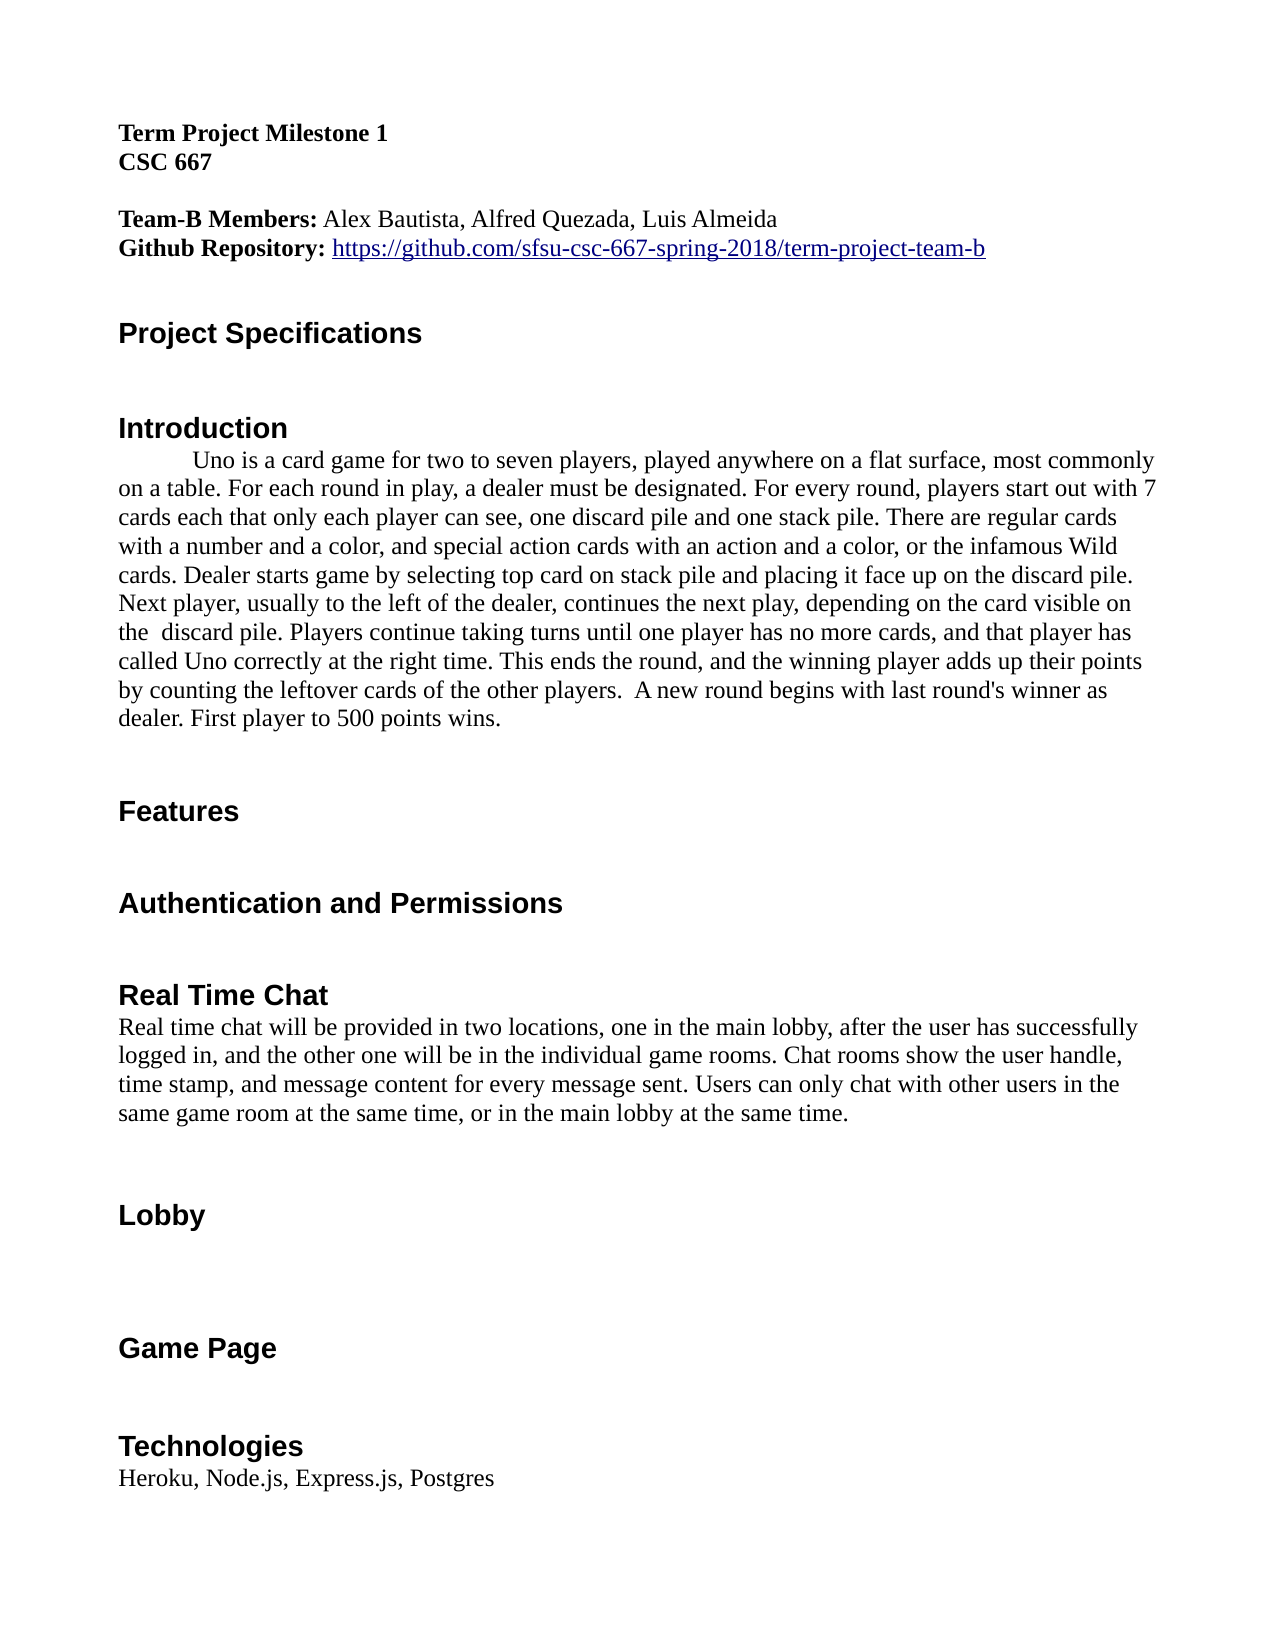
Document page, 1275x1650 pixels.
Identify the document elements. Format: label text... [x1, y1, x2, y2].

text Heroku, Node.js, Express.js, Postgres [118, 1463, 1157, 1492]
text Term Project Milestone 1 [118, 118, 1157, 147]
subtitle Authentication and Permissions [118, 886, 1157, 920]
subtitle Game Page [118, 1331, 1157, 1364]
subtitle Project Specifications [118, 316, 1157, 349]
text Uno is a card game for two to seven players, played anywhere on a flat surface, most commonly on a table. For each round in play, a dealer must be designated. For every round, players start out with 7 cards each that only each player can see, one discard pile and one stack pile. There are regular cards with a number and a color, and special action cards with an action and a color, or the infamous Wild cards. Dealer starts game by selecting top card on stack pile and placing it face up on the discard pile. Next player, usually to the left of the dealer, continues the next play, depending on the card visible on the discard pile. Players continue taking turns until one player has no more cards, and that player has called Uno correctly at the right time. This ends the round, and the winning player adds up their points by counting the leftover cards of the other players. A new round begins with last round's winner as dealer. First player to 500 points wins. [118, 445, 1157, 732]
text Github Repository: https://github.com/sfsu-csc-667-spring-2018/term-project-team-b [118, 233, 1157, 262]
text Team-B Members: Alex Bautista, Alfred Quezada, Luis Almeida [118, 204, 1157, 233]
subtitle Features [118, 794, 1157, 828]
subtitle Lobby [118, 1198, 1157, 1231]
subtitle Real Time Chat [118, 978, 1157, 1012]
subtitle Introduction [118, 411, 1157, 445]
subtitle Technologies [118, 1429, 1157, 1463]
text Real time chat will be provided in two locations, one in the main lobby, after the user has successfully logged in, and the other one will be in the individual game rooms. Chat rooms show the user handle, time stamp, and message content for every message sent. Users can only chat with other users in the same game room at the same time, or in the main lobby at the same time. [118, 1012, 1157, 1127]
text CSC 667 [118, 147, 1157, 176]
